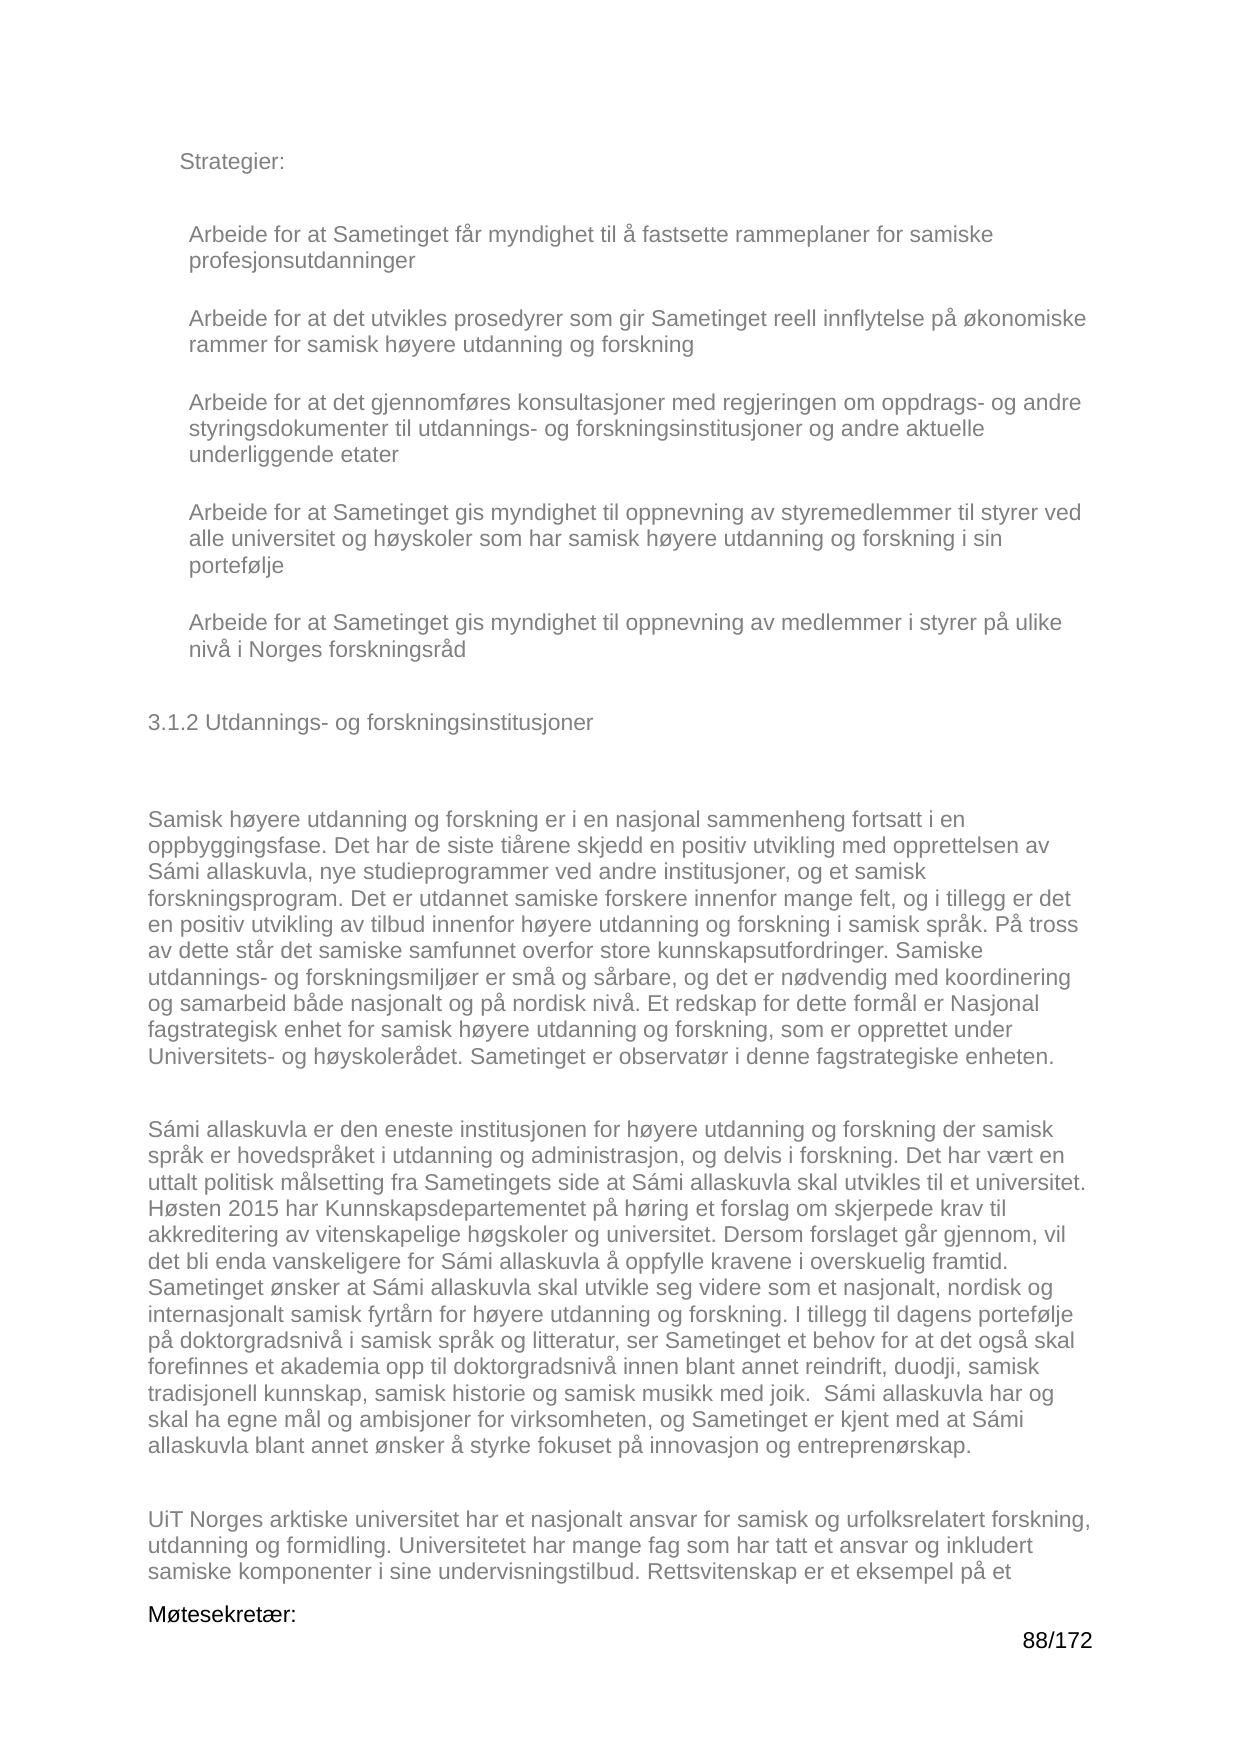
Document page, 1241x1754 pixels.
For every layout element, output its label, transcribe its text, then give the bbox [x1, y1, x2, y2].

table_header Strategier: Arbeide for at Sametinget får myndighet til å fastsette rammeplaner for samiske profesjonsutdanninger Arbeide for at det utvikles prosedyrer som gir Sametinget reell innflytelse på økonomiske rammer for samisk høyere utdanning og forskning Arbeide for at det gjennomføres konsultasjoner med regjeringen om oppdrags- og andre styringsdokumenter til utdannings- og forskningsinstitusjoner og andre aktuelle underliggende etater Arbeide for at Sametinget gis myndighet til oppnevning av styremedlemmer til styrer ved alle universitet og høyskoler som har samisk høyere utdanning og forskning i sin portefølje Arbeide for at Sametinget gis myndighet til oppnevning av medlemmer i styrer på ulike nivå i Norges forskningsråd 3.1.2 Utdannings- og forskningsinstitusjoner Samisk høyere utdanning og forskning er i en nasjonal sammenheng fortsatt i en oppbyggingsfase. Det har de siste tiårene skjedd en positiv utvikling med opprettelsen av Sámi allaskuvla, nye studieprogrammer ved andre institusjoner, og et samisk forskningsprogram. Det er utdannet samiske forskere innenfor mange felt, og i tillegg er det en positiv utvikling av tilbud innenfor høyere utdanning og forskning i samisk språk. På tross av dette står det samiske samfunnet overfor store kunnskapsutfordringer. Samiske utdannings- og forskningsmiljøer er små og sårbare, og det er nødvendig med koordinering og samarbeid både nasjonalt og på nordisk nivå. Et redskap for dette formål er Nasjonal fagstrategisk enhet for samisk høyere utdanning og forskning, som er opprettet under Universitets- og høyskolerådet. Sametinget er observatør i denne fagstrategiske enheten. Sámi allaskuvla er den eneste institusjonen for høyere utdanning og forskning der samisk språk er hovedspråket i utdanning og administrasjon, og delvis i forskning. Det har vært en uttalt politisk målsetting fra Sametingets side at Sámi allaskuvla skal utvikles til et universitet. Høsten 2015 har Kunnskapsdepartementet på høring et forslag om skjerpede krav til akkreditering av vitenskapelige høgskoler og universitet. Dersom forslaget går gjennom, vil det bli enda vanskeligere for Sámi allaskuvla å oppfylle kravene i overskuelig framtid. Sametinget ønsker at Sámi allaskuvla skal utvikle seg videre som et nasjonalt, nordisk og internasjonalt samisk fyrtårn for høyere utdanning og forskning. I tillegg til dagens portefølje på doktorgradsnivå i samisk språk og litteratur, ser Sametinget et behov for at det også skal forefinnes et akademia opp til doktorgradsnivå innen blant annet reindrift, duodji, samisk tradisjonell kunnskap, samisk historie og samisk musikk med joik. Sámi allaskuvla har og skal ha egne mål og ambisjoner for virksomheten, og Sametinget er kjent med at Sámi allaskuvla blant annet ønsker å styrke fokuset på innovasjon og entreprenørskap. UiT Norges arktiske universitet har et nasjonalt ansvar for samisk og urfolksrelatert forskning, utdanning og formidling. Universitetet har mange fag som har tatt et ansvar og inkludert samiske komponenter i sine undervisningstilbud. Rettsvitenskap er et eksempel på et [136, 148, 1104, 1584]
